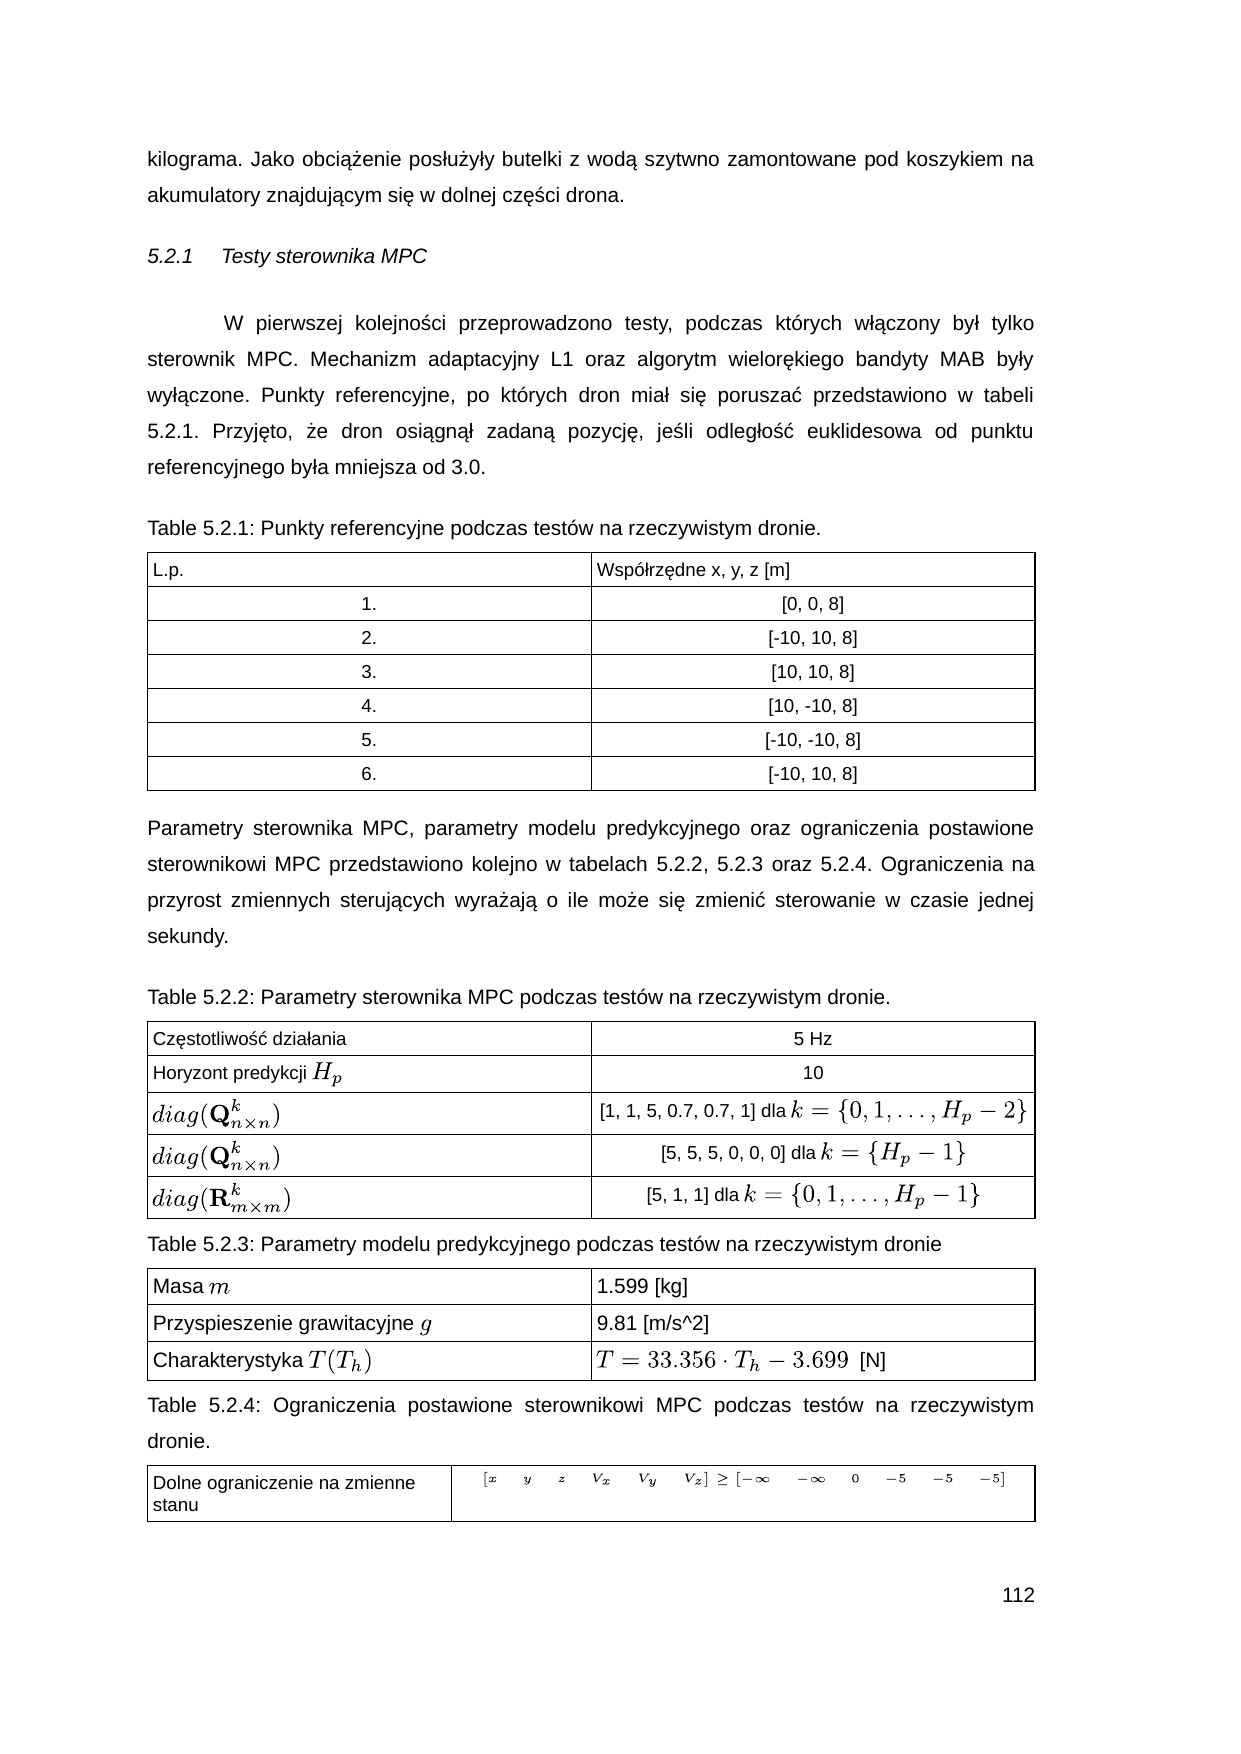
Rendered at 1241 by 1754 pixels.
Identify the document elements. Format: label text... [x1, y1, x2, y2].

table_cell [148, 1177, 591, 1218]
table_cell 4. [148, 689, 591, 722]
table_header Masa [148, 1269, 591, 1304]
table_header [452, 1466, 1034, 1521]
table_cell [10, 10, 8] [592, 655, 1034, 688]
text Table 5.2.2: Parametry sterownika MPC podczas testów na rzeczywistym dronie. [147, 985, 1035, 1009]
table_cell [5, 5, 5, 0, 0, 0] dla [592, 1135, 1034, 1176]
text Table 5.2.4: Ograniczenia postawione sterownikowi MPC podczas testów na rzeczywistym dronie. [147, 1393, 1035, 1453]
table_cell [1, 1, 5, 0.7, 0.7, 1] dla [592, 1093, 1034, 1134]
table_cell [10, -10, 8] [592, 689, 1034, 722]
table_header 1.599 [kg] [592, 1269, 1034, 1304]
table_header L.p. [148, 553, 591, 586]
table_cell [148, 1135, 591, 1176]
table_cell 9.81 [m/s^2] [592, 1305, 1034, 1341]
table_cell 2. [148, 621, 591, 654]
table_cell Horyzont predykcji [148, 1056, 591, 1092]
table_cell [148, 1093, 591, 1134]
table_cell [-10, -10, 8] [592, 723, 1034, 756]
table_cell 5. [148, 723, 591, 756]
text Table 5.2.3: Parametry modelu predykcyjnego podczas testów na rzeczywistym dronie [147, 1232, 1035, 1256]
table_cell [-10, 10, 8] [592, 621, 1034, 654]
table_cell [0, 0, 8] [592, 587, 1034, 620]
table_cell [N] [592, 1342, 1034, 1380]
text Table 5.2.1: Punkty referencyjne podczas testów na rzeczywistym dronie. [147, 516, 1035, 540]
table_cell [5, 1, 1] dla [592, 1177, 1034, 1218]
text kilograma. Jako obciążenie posłużyły butelki z wodą szytwno zamontowane pod koszykiem na akumulatory znajdującym się w dolnej części drona. [147, 147, 1035, 207]
table_header Współrzędne x, y, z [m] [592, 553, 1034, 586]
table_cell 1. [148, 587, 591, 620]
text W pierwszej kolejności przeprowadzono testy, podczas których włączony był tylko sterownik MPC. Mechanizm adaptacyjny L1 oraz algorytm wielorękiego bandyty MAB były wyłączone. Punkty referencyjne, po których dron miał się poruszać przedstawiono w tabeli 5.2.1. Przyjęto, że dron osiągnął zadaną pozycję, jeśli odległość euklidesowa od punktu referencyjnego była mniejsza od 3.0. [147, 311, 1035, 479]
table_header Częstotliwość działania [148, 1022, 591, 1055]
table_cell 3. [148, 655, 591, 688]
table_cell [-10, 10, 8] [592, 757, 1034, 790]
text Parametry sterownika MPC, parametry modelu predykcyjnego oraz ograniczenia postawione sterownikowi MPC przedstawiono kolejno w tabelach 5.2.2, 5.2.3 oraz 5.2.4. Ograniczenia na przyrost zmiennych sterujących wyrażają o ile może się zmienić sterowanie w czasie jednej sekundy. [147, 816, 1035, 948]
table_cell Charakterystyka [148, 1342, 591, 1380]
table_cell Przyspieszenie grawitacyjne [148, 1305, 591, 1341]
table_header Dolne ograniczenie na zmienne stanu [148, 1466, 451, 1521]
subtitle Testy sterownika MPC [147, 244, 1035, 268]
table_cell 10 [592, 1056, 1034, 1092]
table_cell 6. [148, 757, 591, 790]
table_header 5 Hz [592, 1022, 1034, 1055]
